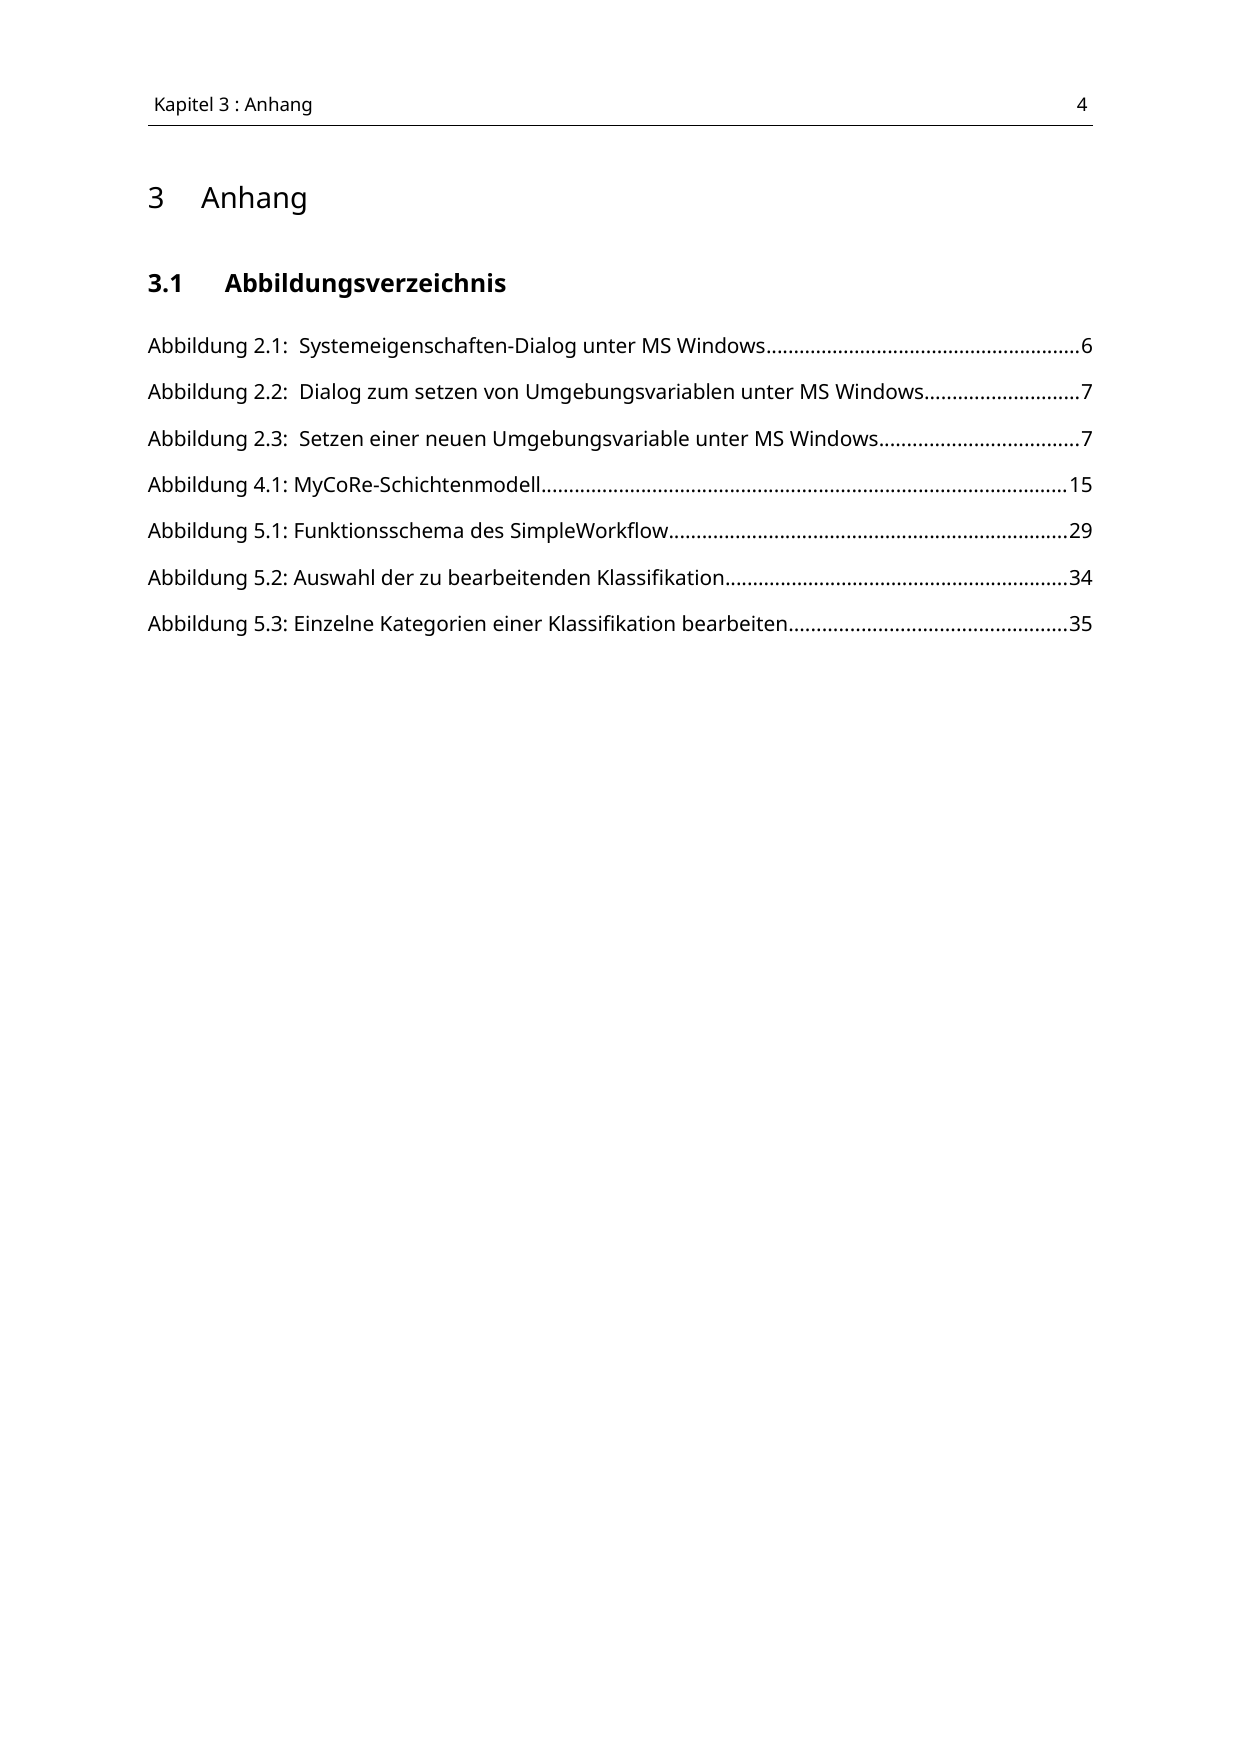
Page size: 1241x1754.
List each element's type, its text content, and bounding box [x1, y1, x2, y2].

text Abbildung 5.2: Auswahl der zu bearbeitenden Klassifikation 34 [148, 563, 1092, 591]
text Abbildung 2.3: Setzen einer neuen Umgebungsvariable unter MS Windows 7 [148, 424, 1092, 452]
text Abbildung 2.2: Dialog zum setzen von Umgebungsvariablen unter MS Windows 7 [148, 377, 1092, 406]
subtitle Abbildungsverzeichnis [148, 266, 1092, 300]
subtitle Anhang [148, 177, 1092, 217]
text Abbildung 4.1: MyCoRe-Schichtenmodell 15 [148, 470, 1092, 498]
text Abbildung 5.3: Einzelne Kategorien einer Klassifikation bearbeiten 35 [148, 609, 1092, 637]
text Abbildung 5.1: Funktionsschema des SimpleWorkflow 29 [148, 516, 1092, 545]
text Abbildung 2.1: Systemeigenschaften-Dialog unter MS Windows 6 [148, 331, 1092, 359]
